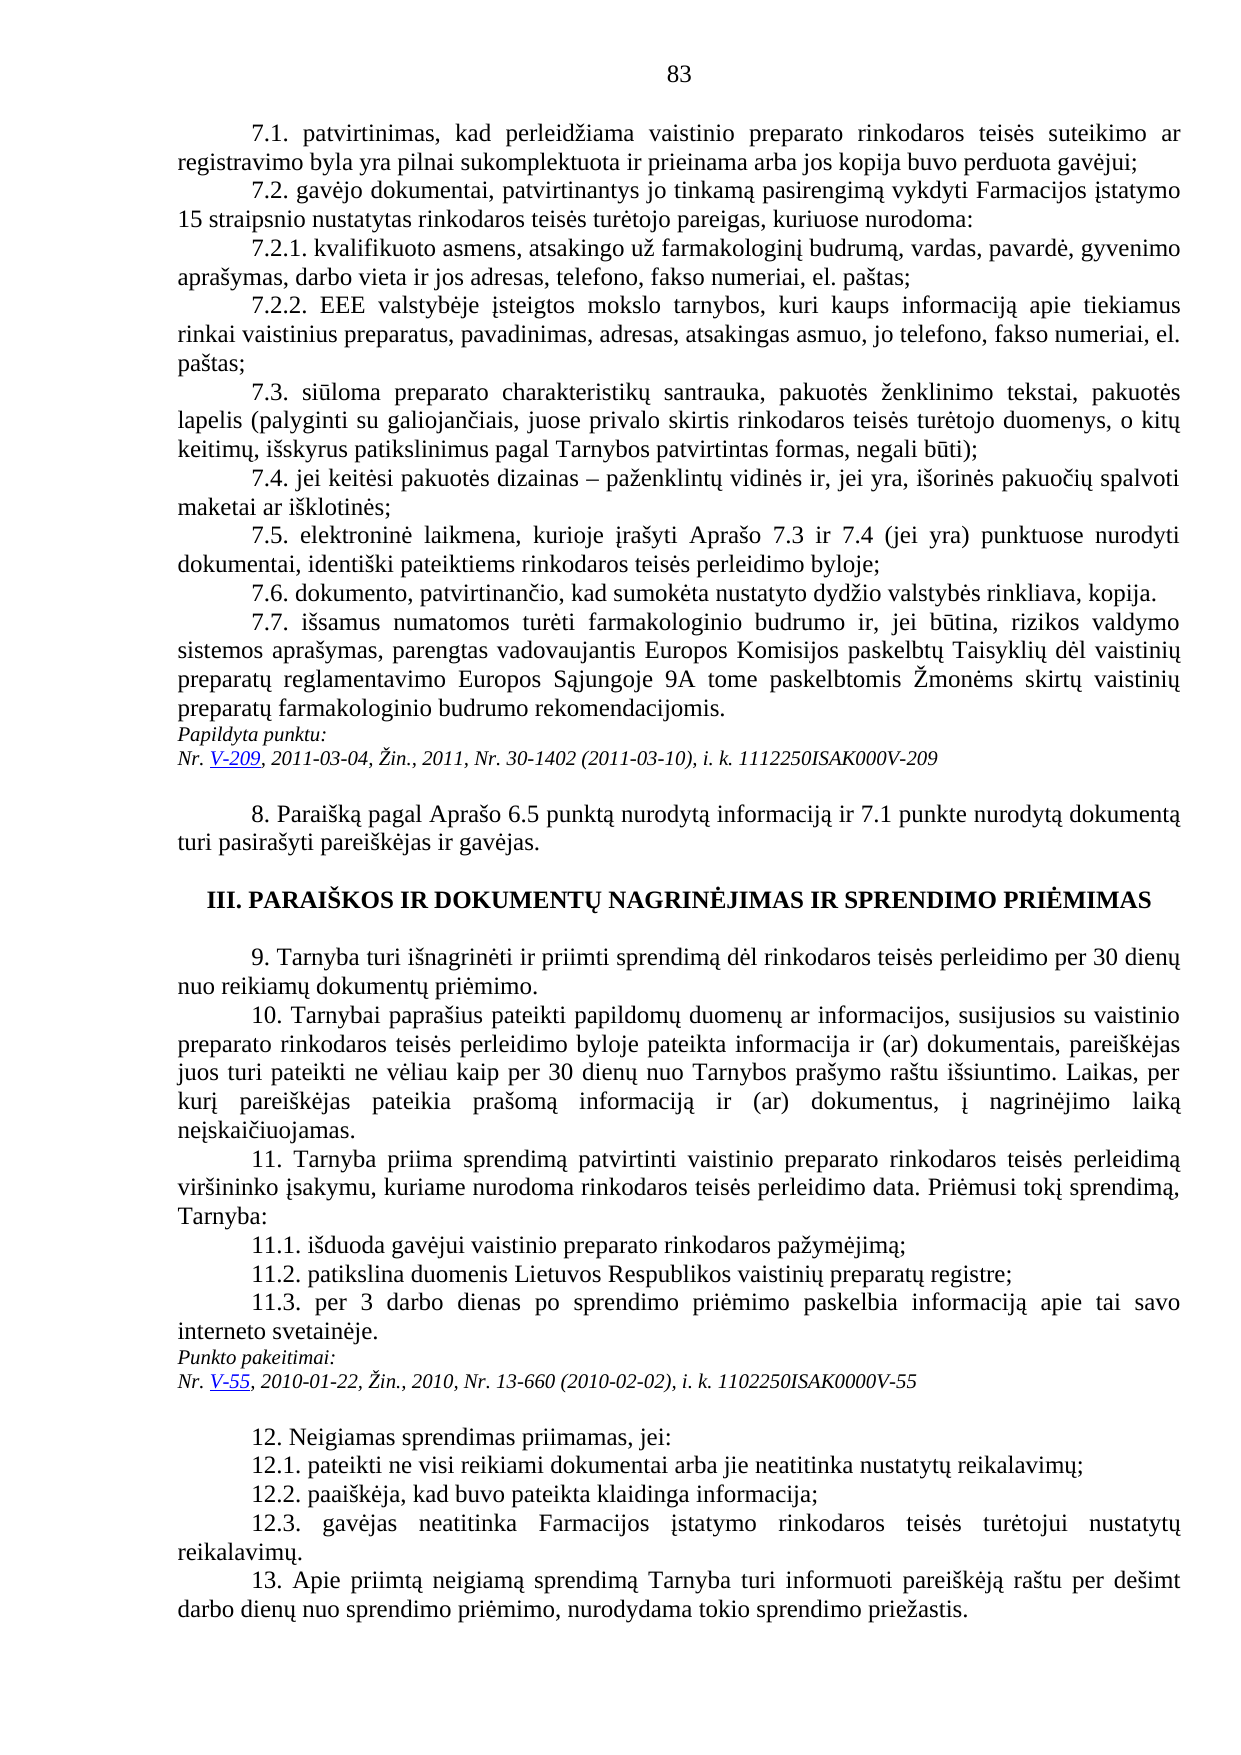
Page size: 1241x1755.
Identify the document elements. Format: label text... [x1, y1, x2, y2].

text 11.1. išduoda gavėjui vaistinio preparato rinkodaros pažymėjimą; [177, 1230, 1181, 1259]
text Punkto pakeitimai: [177, 1345, 1181, 1369]
text Nr. V-55, 2010-01-22, Žin., 2010, Nr. 13-660 (2010-02-02), i. k. 1102250ISAK0000V-55 [177, 1369, 1181, 1393]
text 13. Apie priimtą neigiamą sprendimą Tarnyba turi informuoti pareiškėją raštu per dešimt darbo dienų nuo sprendimo priėmimo, nurodydama tokio sprendimo priežastis. [177, 1566, 1181, 1623]
text 7.2.2. EEE valstybėje įsteigtos mokslo tarnybos, kuri kaups informaciją apie tiekiamus rinkai vaistinius preparatus, pavadinimas, adresas, atsakingas asmuo, jo telefono, fakso numeriai, el. paštas; [177, 291, 1181, 377]
text 8. Paraišką pagal Aprašo 6.5 punktą nurodytą informaciją ir 7.1 punkte nurodytą dokumentą turi pasirašyti pareiškėjas ir gavėjas. [177, 799, 1181, 856]
text III. PARAIŠKOS IR DOKUMENTŲ NAGRINĖJIMAS IR SPRENDIMO PRIĖMIMAS [177, 885, 1181, 914]
text 11.3. per 3 darbo dienas po sprendimo priėmimo paskelbia informaciją apie tai savo interneto svetainėje. [177, 1287, 1181, 1345]
text 7.1. patvirtinimas, kad perleidžiama vaistinio preparato rinkodaros teisės suteikimo ar registravimo byla yra pilnai sukomplektuota ir prieinama arba jos kopija buvo perduota gavėjui; [177, 118, 1181, 176]
text 12.3. gavėjas neatitinka Farmacijos įstatymo rinkodaros teisės turėtojui nustatytų reikalavimų. [177, 1508, 1181, 1566]
text 7.5. elektroninė laikmena, kurioje įrašyti Aprašo 7.3 ir 7.4 (jei yra) punktuose nurodyti dokumentai, identiški pateiktiems rinkodaros teisės perleidimo byloje; [177, 521, 1181, 578]
text 12.1. pateikti ne visi reikiami dokumentai arba jie neatitinka nustatytų reikalavimų; [177, 1451, 1181, 1479]
text 7.2. gavėjo dokumentai, patvirtinantys jo tinkamą pasirengimą vykdyti Farmacijos įstatymo 15 straipsnio nustatytas rinkodaros teisės turėtojo pareigas, kuriuose nurodoma: [177, 176, 1181, 233]
text 7.7. išsamus numatomos turėti farmakologinio budrumo ir, jei būtina, rizikos valdymo sistemos aprašymas, parengtas vadovaujantis Europos Komisijos paskelbtų Taisyklių dėl vaistinių preparatų reglamentavimo Europos Sąjungoje 9A tome paskelbtomis Žmonėms skirtų vaistinių preparatų farmakologinio budrumo rekomendacijomis. [177, 607, 1181, 722]
text 9. Tarnyba turi išnagrinėti ir priimti sprendimą dėl rinkodaros teisės perleidimo per 30 dienų nuo reikiamų dokumentų priėmimo. [177, 942, 1181, 1000]
text 11.2. patikslina duomenis Lietuvos Respublikos vaistinių preparatų registre; [177, 1259, 1181, 1287]
text 7.2.1. kvalifikuoto asmens, atsakingo už farmakologinį budrumą, vardas, pavardė, gyvenimo aprašymas, darbo vieta ir jos adresas, telefono, fakso numeriai, el. paštas; [177, 233, 1181, 291]
text 7.4. jei keitėsi pakuotės dizainas – paženklintų vidinės ir, jei yra, išorinės pakuočių spalvoti maketai ar išklotinės; [177, 463, 1181, 521]
text 10. Tarnybai paprašius pateikti papildomų duomenų ar informacijos, susijusios su vaistinio preparato rinkodaros teisės perleidimo byloje pateikta informacija ir (ar) dokumentais, pareiškėjas juos turi pateikti ne vėliau kaip per 30 dienų nuo Tarnybos prašymo raštu išsiuntimo. Laikas, per kurį pareiškėjas pateikia prašomą informaciją ir (ar) dokumentus, į nagrinėjimo laiką neįskaičiuojamas. [177, 1000, 1181, 1144]
text 11. Tarnyba priima sprendimą patvirtinti vaistinio preparato rinkodaros teisės perleidimą viršininko įsakymu, kuriame nurodoma rinkodaros teisės perleidimo data. Priėmusi tokį sprendimą, Tarnyba: [177, 1144, 1181, 1230]
text 12.2. paaiškėja, kad buvo pateikta klaidinga informacija; [177, 1479, 1181, 1508]
text Papildyta punktu: [177, 722, 1181, 746]
text 12. Neigiamas sprendimas priimamas, jei: [177, 1422, 1181, 1451]
text Nr. V-209, 2011-03-04, Žin., 2011, Nr. 30-1402 (2011-03-10), i. k. 1112250ISAK000V-209 [177, 746, 1181, 770]
text 7.3. siūloma preparato charakteristikų santrauka, pakuotės ženklinimo tekstai, pakuotės lapelis (palyginti su galiojančiais, juose privalo skirtis rinkodaros teisės turėtojo duomenys, o kitų keitimų, išskyrus patikslinimus pagal Tarnybos patvirtintas formas, negali būti); [177, 377, 1181, 463]
text 7.6. dokumento, patvirtinančio, kad sumokėta nustatyto dydžio valstybės rinkliava, kopija. [177, 578, 1181, 607]
